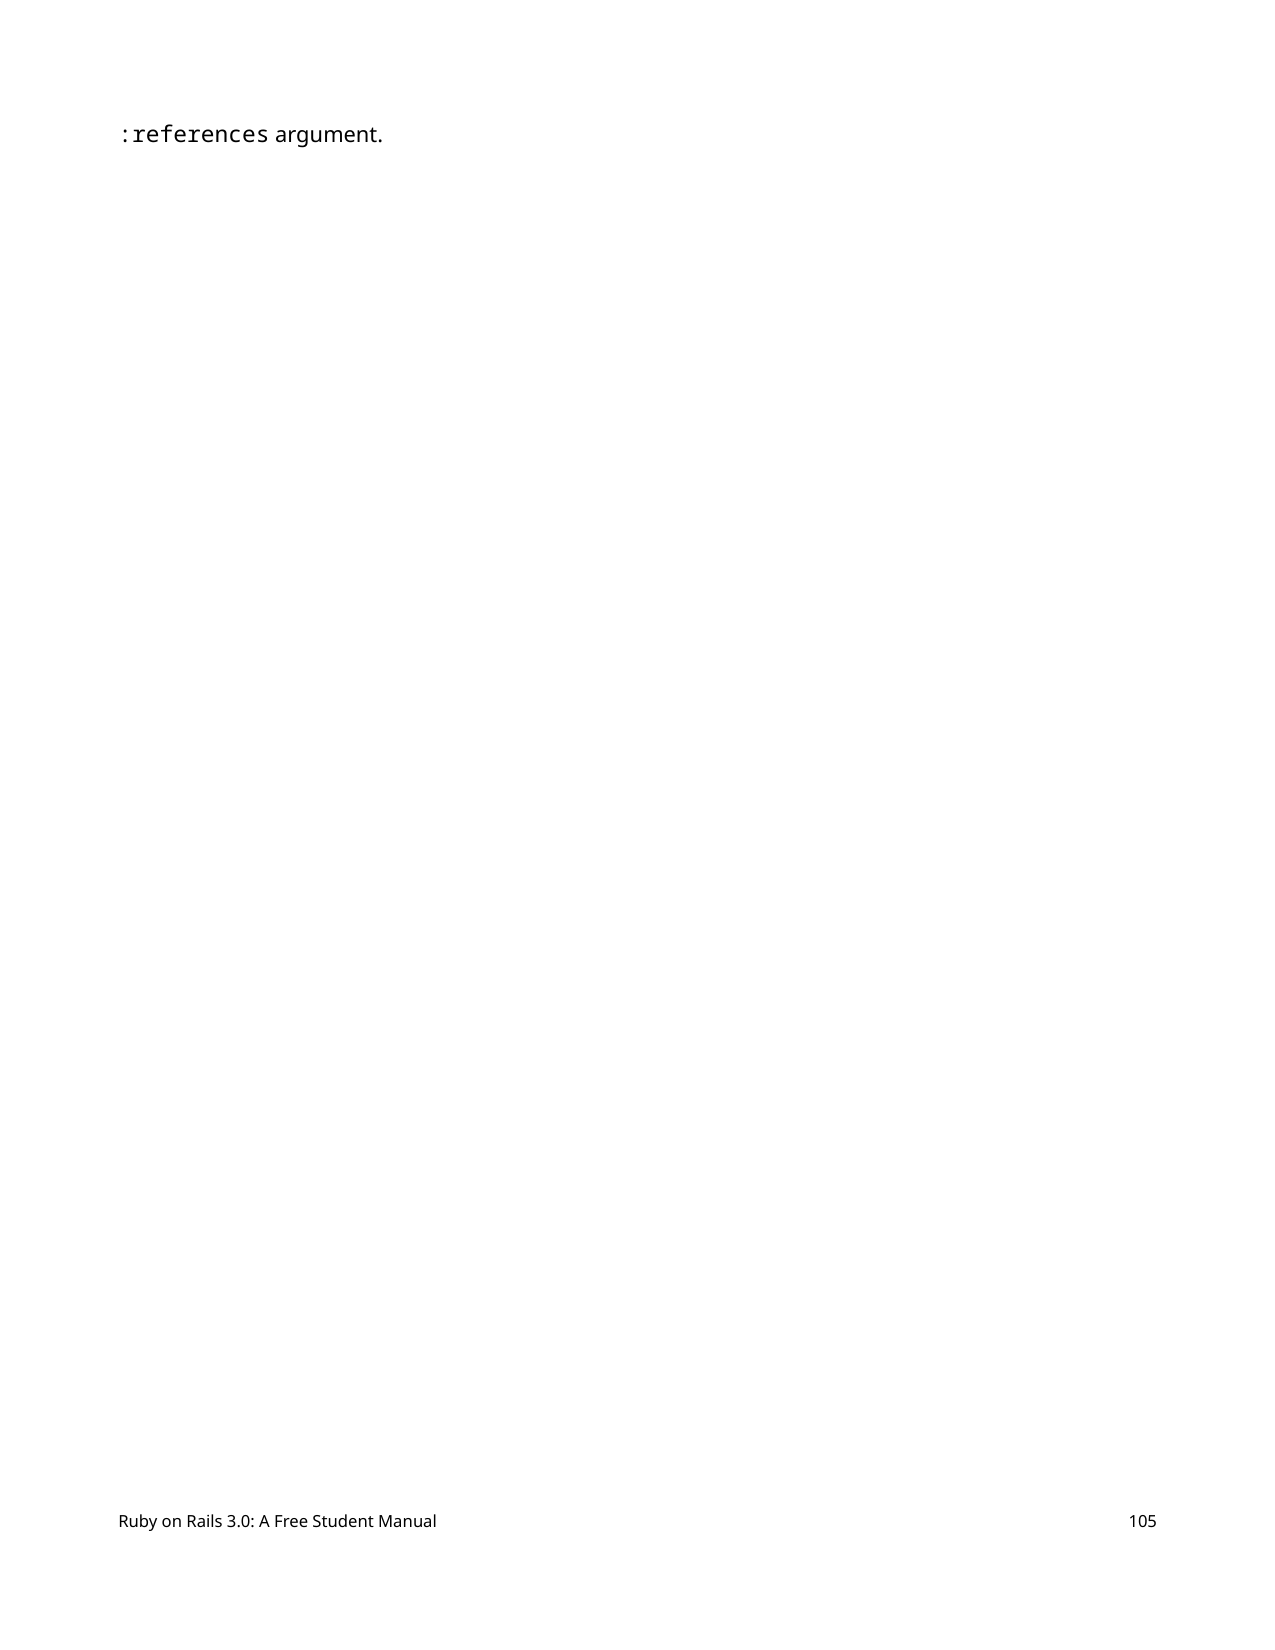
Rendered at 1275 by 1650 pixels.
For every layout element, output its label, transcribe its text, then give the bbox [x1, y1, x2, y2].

text :references argument. [118, 118, 1157, 149]
